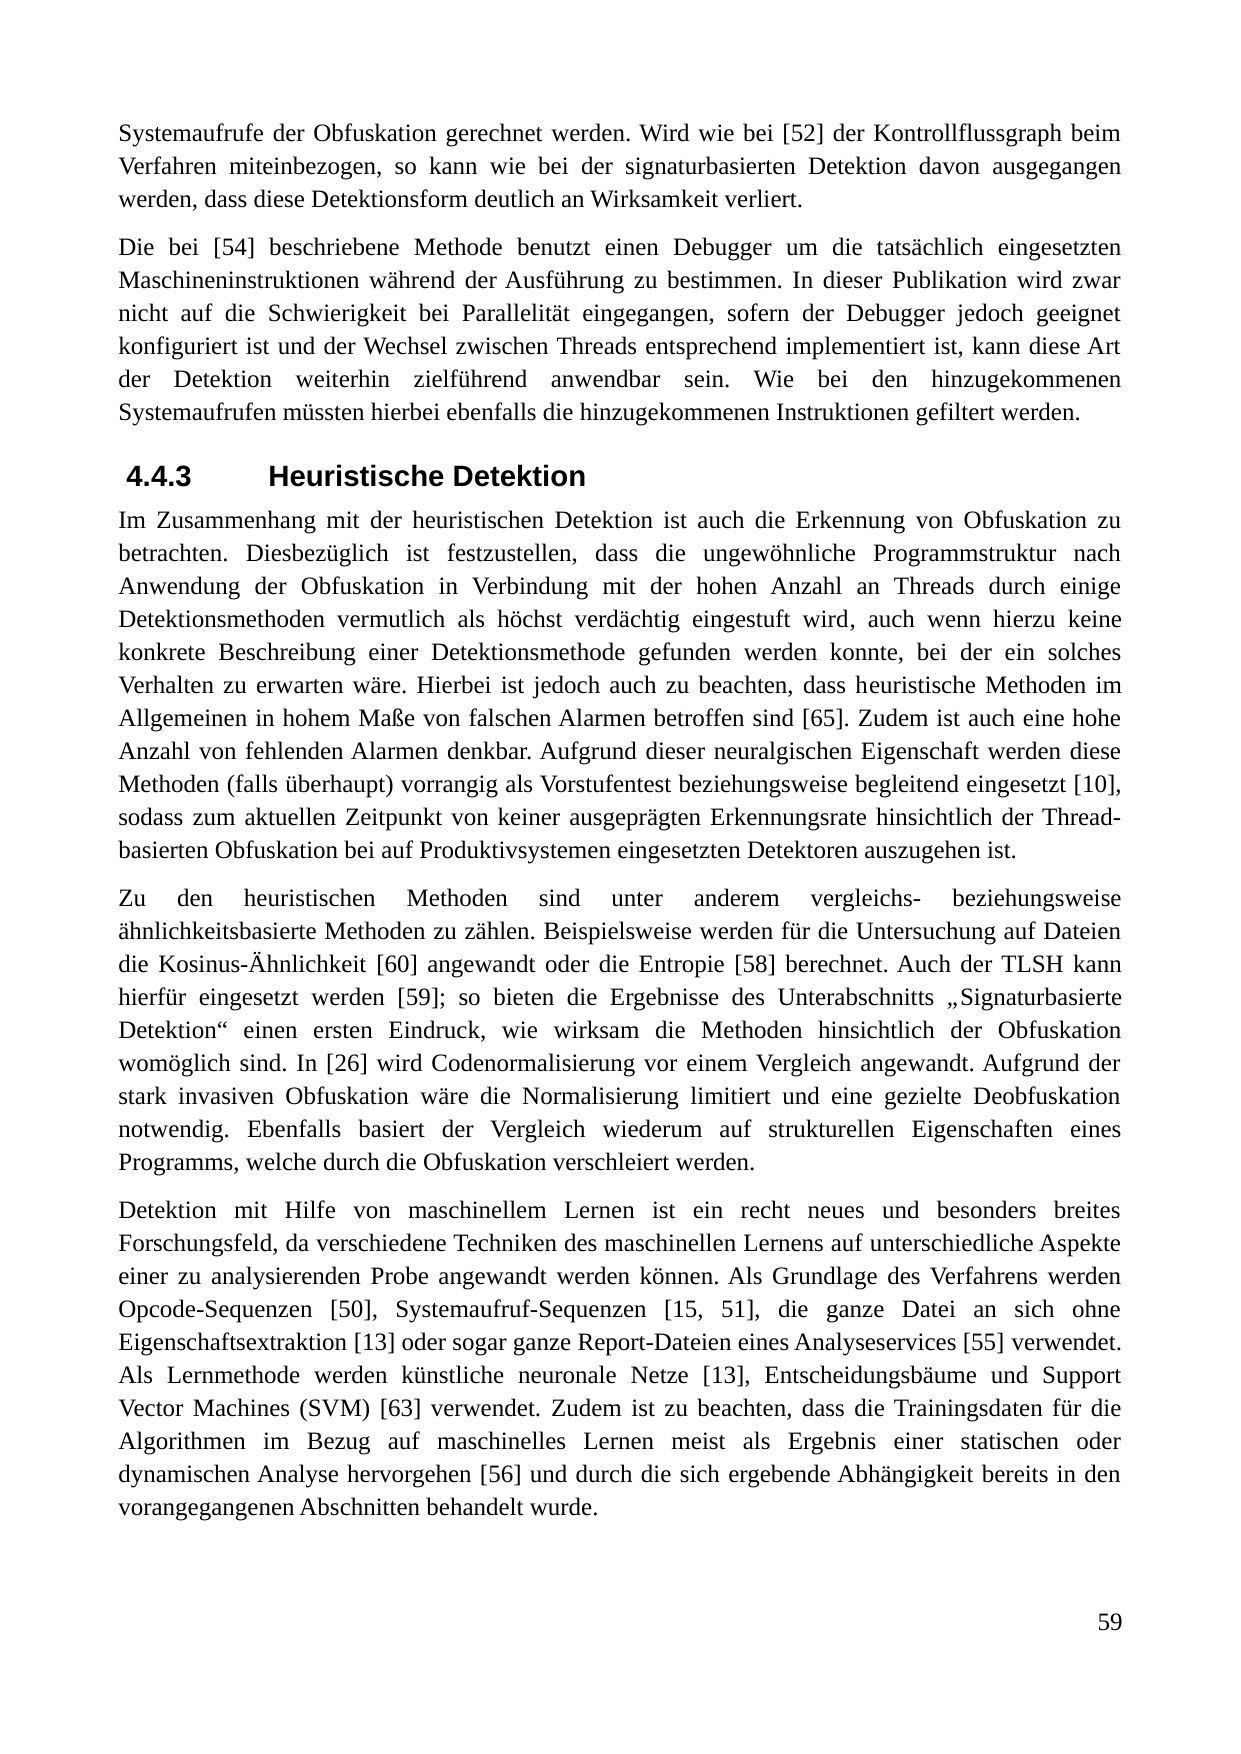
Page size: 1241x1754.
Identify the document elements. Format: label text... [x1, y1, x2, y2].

text Systemaufrufe der Obfuskation gerechnet werden. Wird wie bei [52] der Kontrollflussgraph beim Verfahren miteinbezogen, so kann wie bei der signaturbasierten Detektion davon ausgegangen werden, dass diese Detektionsform deutlich an Wirksamkeit verliert. [118, 118, 1122, 213]
subtitle Heuristische Detektion [118, 459, 1122, 493]
text Die bei [54] beschriebene Methode benutzt einen Debugger um die tatsächlich eingesetzten Maschineninstruktionen während der Ausführung zu bestimmen. In dieser Publikation wird zwar nicht auf die Schwierigkeit bei Parallelität eingegangen, sofern der Debugger jedoch geeignet konfiguriert ist und der Wechsel zwischen Threads entsprechend implementiert ist, kann diese Art der Detektion weiterhin zielführend anwendbar sein. Wie bei den hinzugekommenen Systemaufrufen müssten hierbei ebenfalls die hinzugekommenen Instruktionen gefiltert werden. [118, 232, 1122, 426]
text Im Zusammenhang mit der heuristischen Detektion ist auch die Erkennung von Obfuskation zu betrachten. Diesbezüglich ist festzustellen, dass die ungewöhnliche Programmstruktur nach Anwendung der Obfuskation in Verbindung mit der hohen Anzahl an Threads durch einige Detektionsmethoden vermutlich als höchst verdächtig eingestuft wird, auch wenn hierzu keine konkrete Beschreibung einer Detektionsmethode gefunden werden konnte, bei der ein solches Verhalten zu erwarten wäre. Hierbei ist jedoch auch zu beachten, dass heuristische Methoden im Allgemeinen in hohem Maße von falschen Alarmen betroffen sind [65]. Zudem ist auch eine hohe Anzahl von fehlenden Alarmen denkbar. Aufgrund dieser neuralgischen Eigenschaft werden diese Methoden (falls überhaupt) vorrangig als Vorstufentest beziehungsweise begleitend eingesetzt [10], sodass zum aktuellen Zeitpunkt von keiner ausgeprägten Erkennungsrate hinsichtlich der Thread-basierten Obfuskation bei auf Produktivsystemen eingesetzten Detektoren auszugehen ist. [118, 505, 1122, 864]
text Zu den heuristischen Methoden sind unter anderem vergleichs- beziehungsweise ähnlichkeitsbasierte Methoden zu zählen. Beispielsweise werden für die Untersuchung auf Dateien die Kosinus-Ähnlichkeit [60] angewandt oder die Entropie [58] berechnet. Auch der TLSH kann hierfür eingesetzt werden [59]; so bieten die Ergebnisse des Unterabschnitts „Signaturbasierte Detektion“ einen ersten Eindruck, wie wirksam die Methoden hinsichtlich der Obfuskation womöglich sind. In [26] wird Codenormalisierung vor einem Vergleich angewandt. Aufgrund der stark invasiven Obfuskation wäre die Normalisierung limitiert und eine gezielte Deobfuskation notwendig. Ebenfalls basiert der Vergleich wiederum auf strukturellen Eigenschaften eines Programms, welche durch die Obfuskation verschleiert werden. [118, 883, 1122, 1176]
text Detektion mit Hilfe von maschinellem Lernen ist ein recht neues und besonders breites Forschungsfeld, da verschiedene Techniken des maschinellen Lernens auf unterschiedliche Aspekte einer zu analysierenden Probe angewandt werden können. Als Grundlage des Verfahrens werden Opcode-Sequenzen [50], Systemaufruf-Sequenzen [15, 51], die ganze Datei an sich ohne Eigenschaftsextraktion [13] oder sogar ganze Report-Dateien eines Analyseservices [55] verwendet. Als Lernmethode werden künstliche neuronale Netze [13], Entscheidungsbäume und Support Vector Machines (SVM) [63] verwendet. Zudem ist zu beachten, dass die Trainingsdaten für die Algorithmen im Bezug auf maschinelles Lernen meist als Ergebnis einer statischen oder dynamischen Analyse hervorgehen [56] und durch die sich ergebende Abhängigkeit bereits in den vorangegangenen Abschnitten behandelt wurde. [118, 1195, 1122, 1521]
